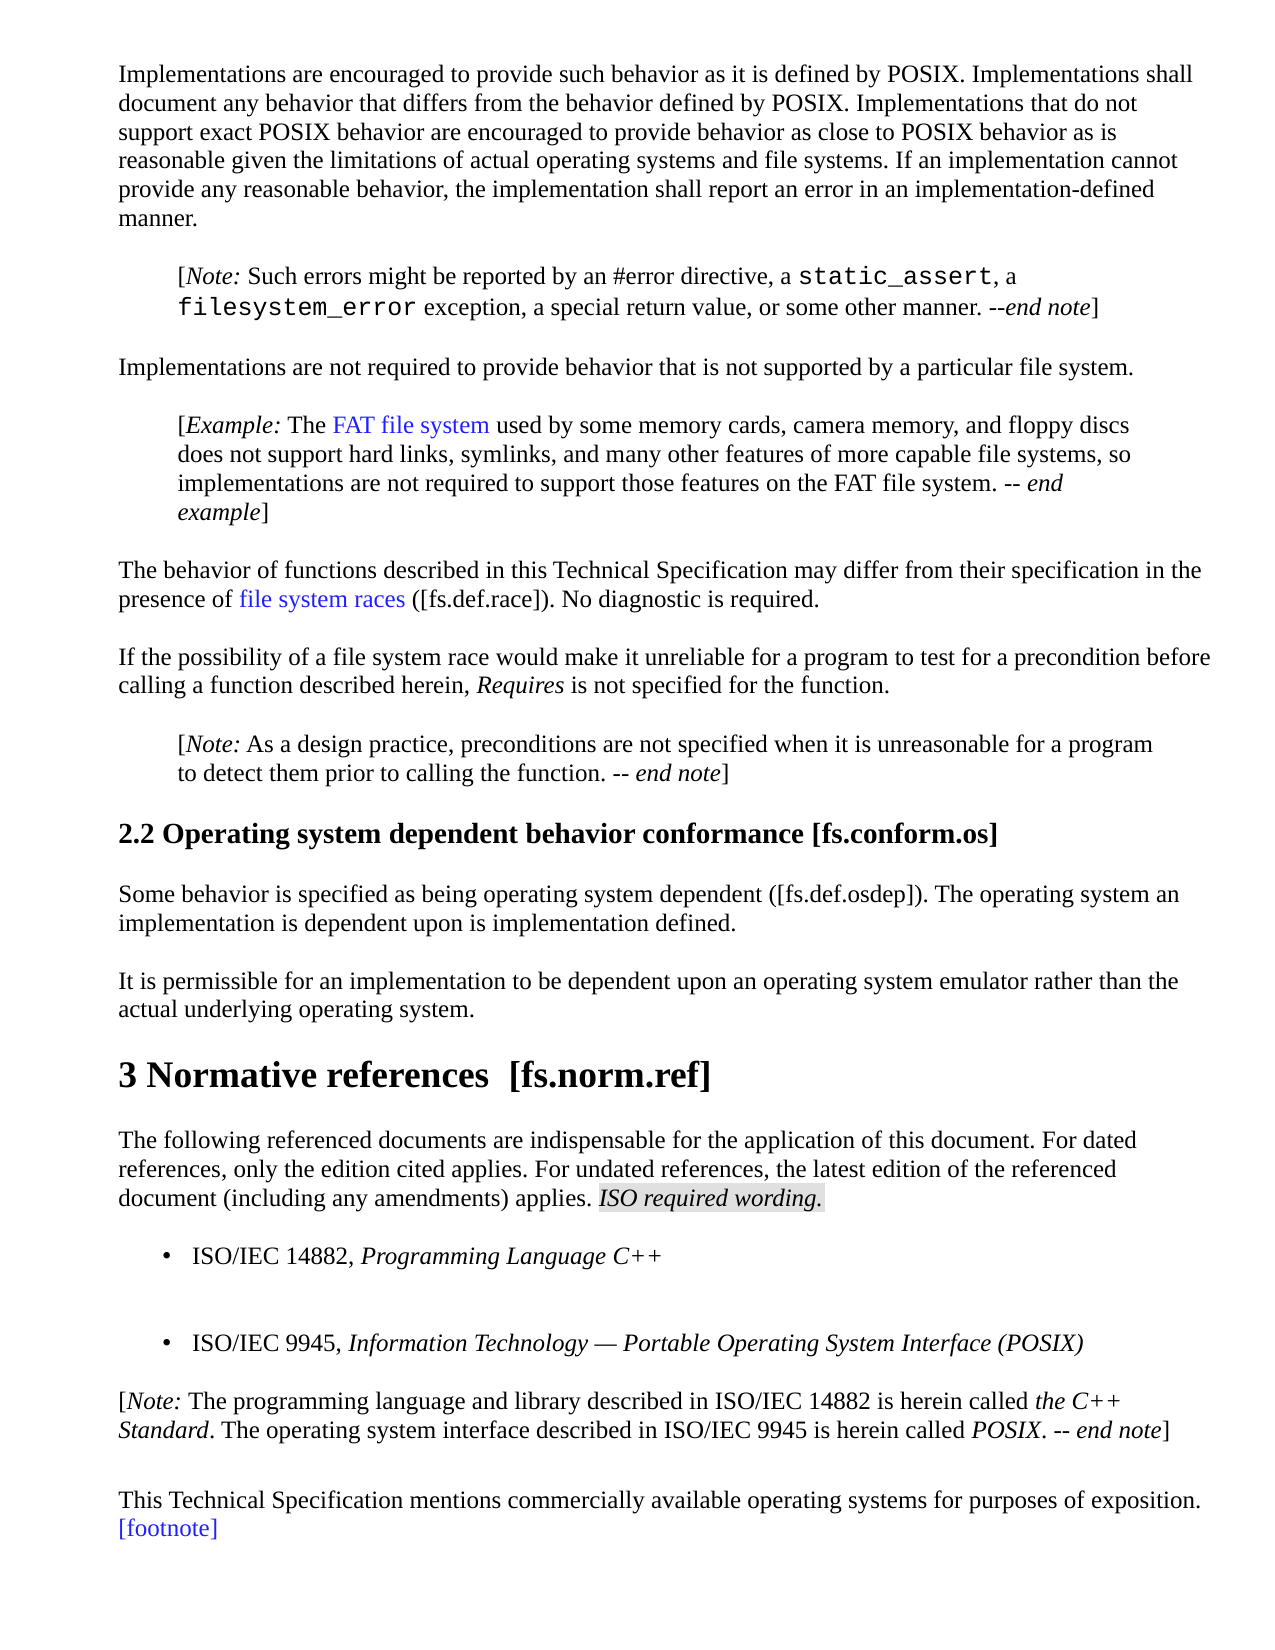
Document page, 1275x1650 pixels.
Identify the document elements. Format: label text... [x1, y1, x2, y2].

text Implementations are encouraged to provide such behavior as it is defined by POSIX. Implementations shall document any behavior that differs from the behavior defined by POSIX. Implementations that do not support exact POSIX behavior are encouraged to provide behavior as close to POSIX behavior as is reasonable given the limitations of actual operating systems and file systems. If an implementation cannot provide any reasonable behavior, the implementation shall report an error in an implementation-defined manner. [118, 59, 1216, 232]
text Some behavior is specified as being operating system dependent ([fs.def.osdep]). The operating system an implementation is dependent upon is implementation defined. [118, 879, 1216, 936]
list ISO/IEC 9945, Information Technology — Portable Operating System Interface (POSIX) [162, 1328, 1216, 1357]
list ISO/IEC 14882, Programming Language C++ [162, 1241, 1216, 1299]
text [Note: The programming language and library described in ISO/IEC 14882 is herein called the C++ Standard. The operating system interface described in ISO/IEC 9945 is herein called POSIX. -- end note] [118, 1386, 1216, 1444]
text If the possibility of a file system race would make it unreliable for a program to test for a precondition before calling a function described herein, Requires is not specified for the function. [118, 642, 1216, 699]
text This Technical Specification mentions commercially available operating systems for purposes of exposition. [footnote] [118, 1473, 1216, 1554]
subtitle 2.2 Operating system dependent behavior conformance [fs.conform.os] [118, 816, 1216, 849]
text [Note: Such errors might be reported by an #error directive, a static_assert, a filesystem_error exception, a special return value, or some other manner. --end note] [177, 261, 1157, 323]
text [Example: The FAT file system used by some memory cards, camera memory, and floppy discs does not support hard links, symlinks, and many other features of more capable file systems, so implementations are not required to support those features on the FAT file system. -- end example] [177, 410, 1157, 525]
text The following referenced documents are indispensable for the application of this document. For dated references, only the edition cited applies. For undated references, the latest edition of the referenced document (including any amendments) applies. ISO required wording. [118, 1125, 1216, 1212]
text [Note: As a design practice, preconditions are not specified when it is unreasonable for a program to detect them prior to calling the function. -- end note] [177, 729, 1157, 786]
text Implementations are not required to provide behavior that is not supported by a particular file system. [118, 352, 1216, 381]
text It is permissible for an implementation to be dependent upon an operating system emulator rather than the actual underlying operating system. [118, 966, 1216, 1023]
subtitle 3 Normative references [fs.norm.ref] [118, 1053, 1216, 1096]
text The behavior of functions described in this Technical Specification may differ from their specification in the presence of file system races ([fs.def.race]). No diagnostic is required. [118, 555, 1216, 612]
